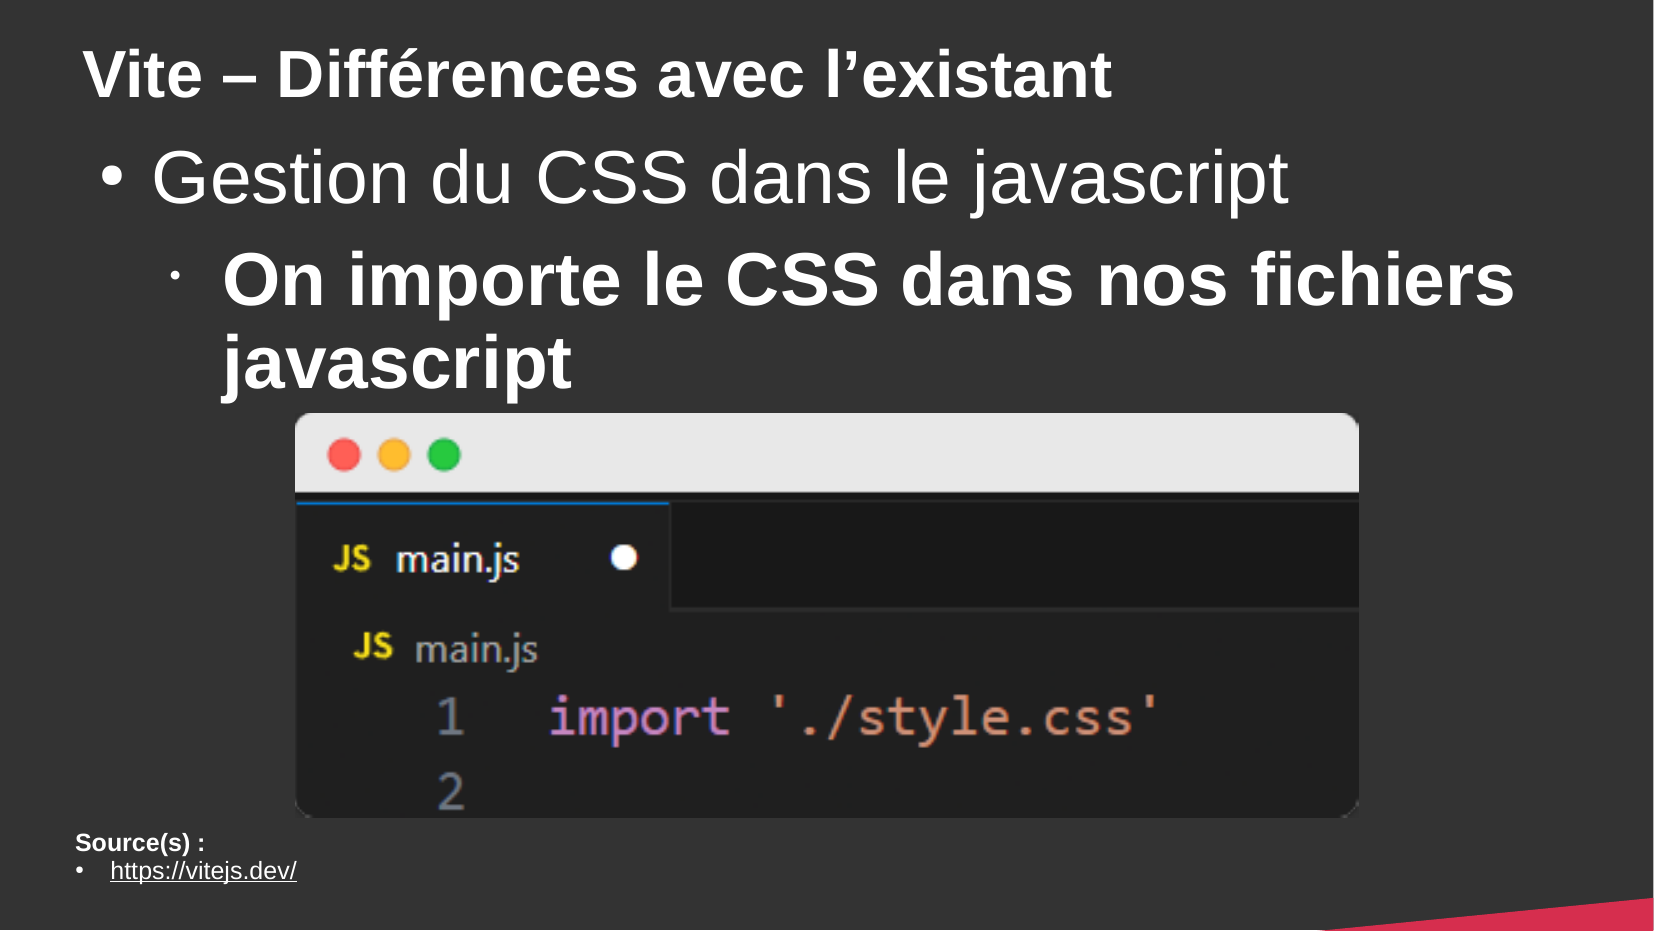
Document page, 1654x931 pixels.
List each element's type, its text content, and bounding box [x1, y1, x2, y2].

text_box Source(s) : https://vitejs.dev/ [60, 821, 827, 916]
title Vite – Différences avec l’existant [82, 37, 1571, 112]
list Gestion du CSS dans le javascript On importe le CSS dans nos fichiers javascript [80, 135, 1619, 414]
text_box [1317, 897, 1654, 931]
picture [295, 413, 1359, 818]
